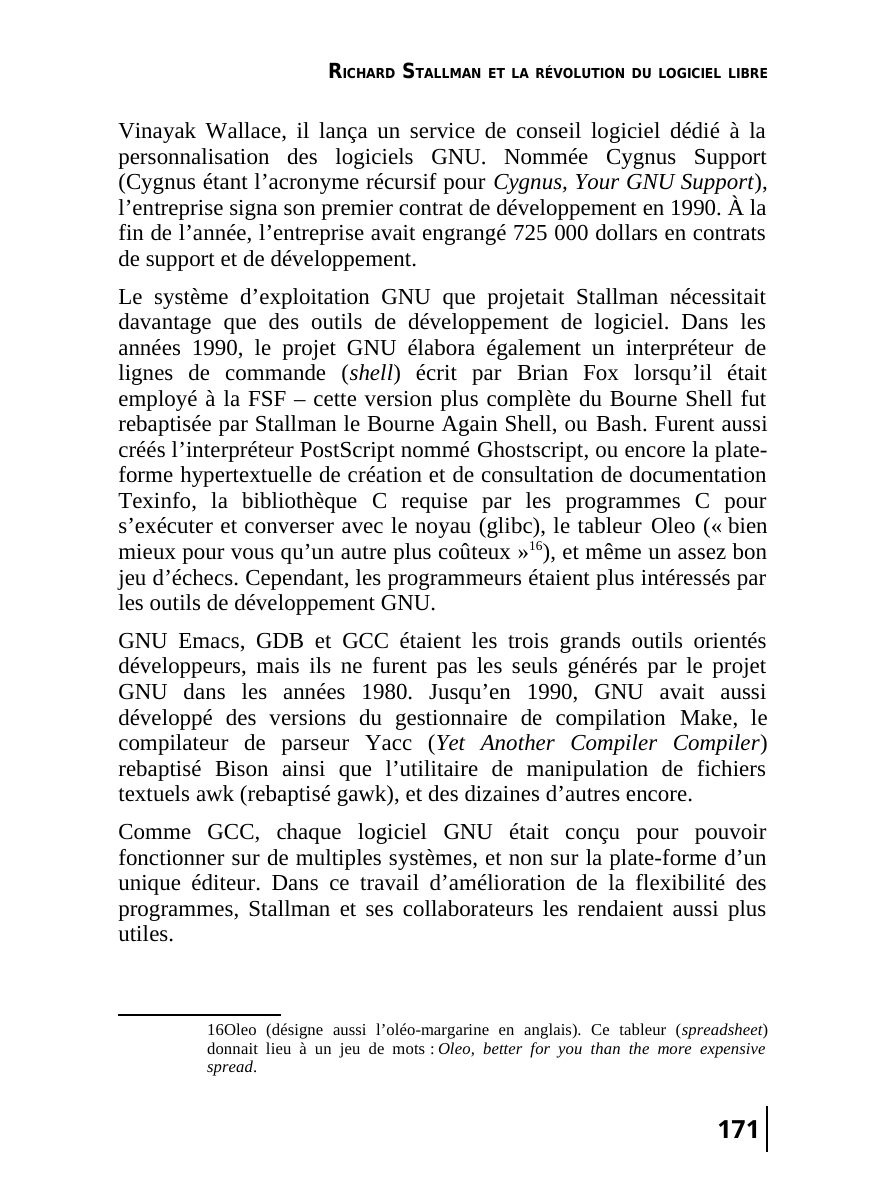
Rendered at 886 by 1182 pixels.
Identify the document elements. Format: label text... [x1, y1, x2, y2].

text GNU Emacs, GDB et GCC étaient les trois grands outils orientés développeurs, mais ils ne furent pas les seuls générés par le projet GNU dans les années 1980. Jusqu’en 1990, GNU avait aussi développé des versions du gestionnaire de compilation Make, le compilateur de parseur Yacc (Yet Another Compiler Compiler) rebaptisé Bison ainsi que l’utilitaire de manipulation de fichiers textuels awk (rebaptisé gawk), et des dizaines d’autres encore. [118, 628, 768, 807]
text Le système d’exploitation GNU que projetait Stallman nécessitait davantage que des outils de développement de logiciel. Dans les années 1990, le projet GNU élabora également un interpréteur de lignes de commande (shell) écrit par Brian Fox lorsqu’il était employé à la FSF – cette version plus complète du Bourne Shell fut rebaptisée par Stallman le Bourne Again Shell, ou Bash. Furent aussi créés l’interpréteur PostScript nommé Ghostscript, ou encore la plate-forme hypertextuelle de création et de consultation de documentation Texinfo, la bibliothèque C requise par les programmes C pour s’exécuter et converser avec le noyau (glibc), le tableur Oleo (« bien mieux pour vous qu’un autre plus coûteux »), et même un assez bon jeu d’échecs. Cependant, les programmeurs étaient plus intéressés par les outils de développement GNU. [118, 284, 768, 615]
text Oleo (désigne aussi l’oléo-margarine en anglais). Ce tableur (spreadsheet) donnait lieu à un jeu de mots : Oleo, better for you than the more expensive spread. [207, 1021, 768, 1076]
text Comme GCC, chaque logiciel GNU était conçu pour pouvoir fonctionner sur de multiples systèmes, et non sur la plate-forme d’un unique éditeur. Dans ce travail d’amélioration de la flexibilité des programmes, Stallman et ses collaborateurs les rendaient aussi plus utiles. [118, 819, 768, 947]
text Vinayak Wallace, il lança un service de conseil logiciel dédié à la personnalisation des logiciels GNU. Nommée Cygnus Support (Cygnus étant l’acronyme récursif pour Cygnus, Your GNU Support), l’entreprise signa son premier contrat de développement en 1990. À la fin de l’année, l’entreprise avait engrangé 725 000 dollars en contrats de support et de développement. [118, 118, 768, 271]
